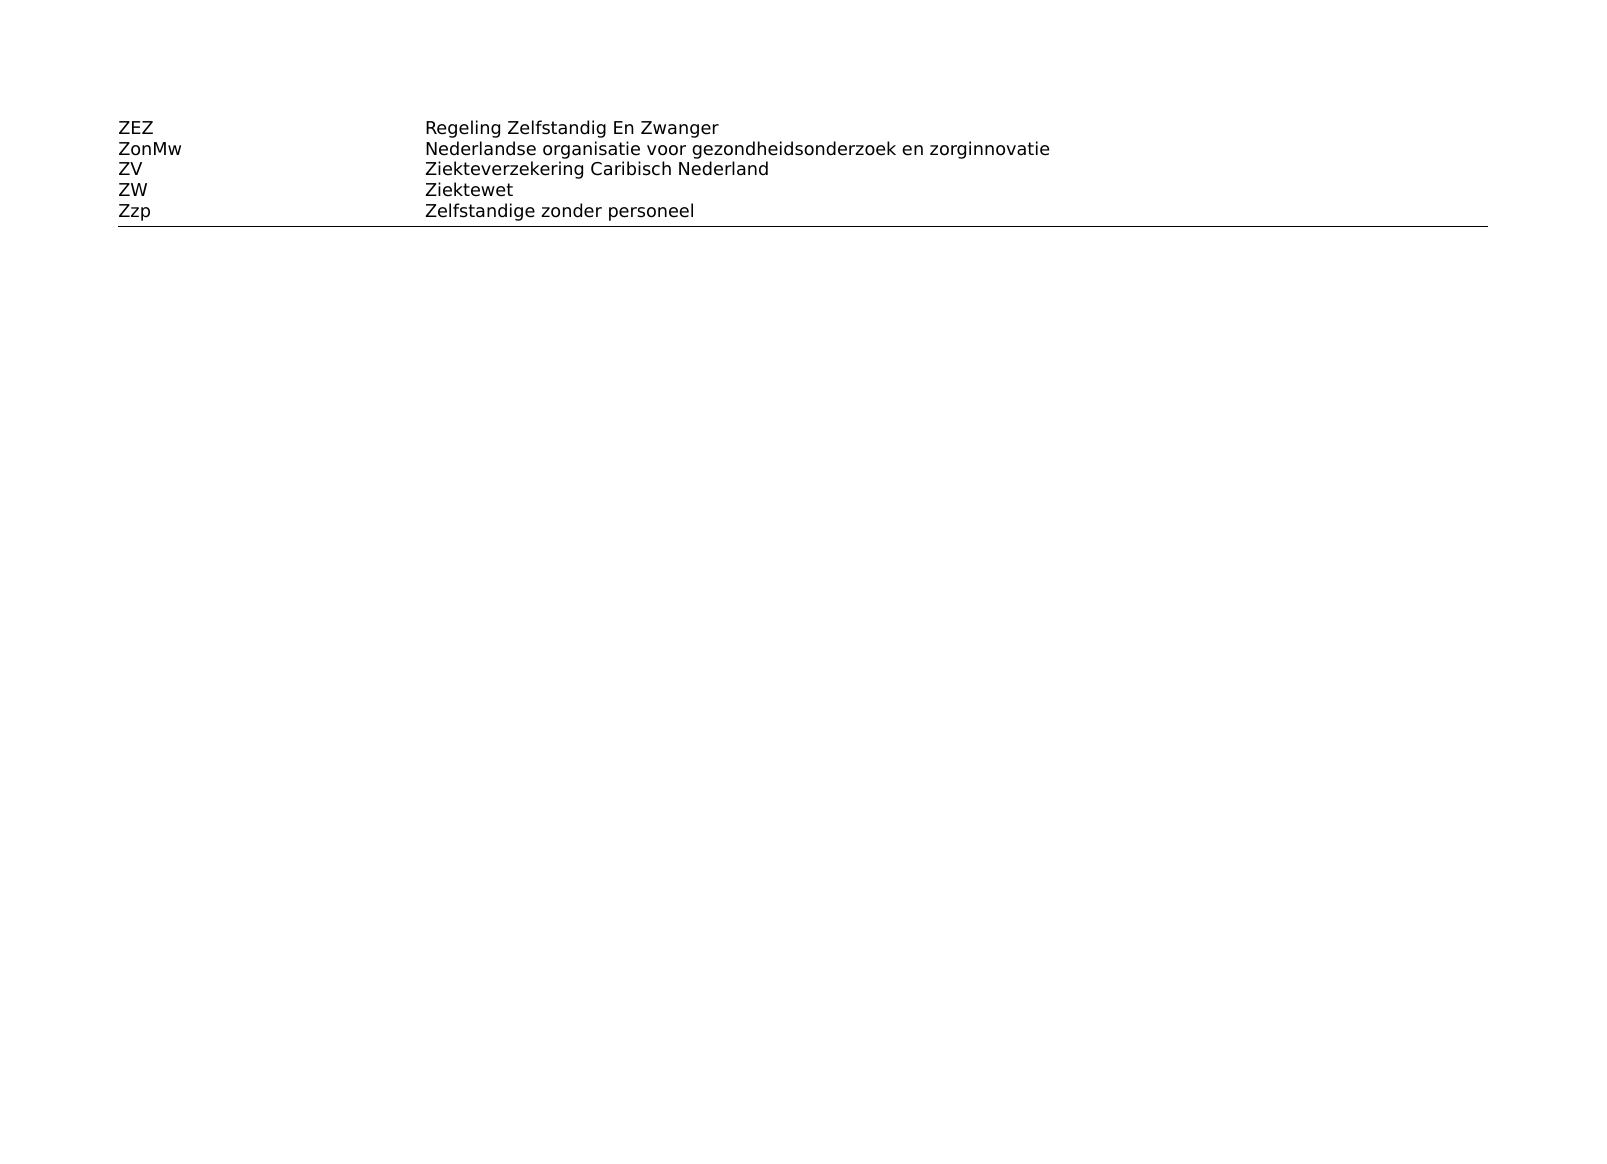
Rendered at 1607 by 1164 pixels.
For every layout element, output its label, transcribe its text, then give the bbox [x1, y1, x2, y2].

table_cell Zzp [118, 201, 419, 226]
table_cell Ziekteverzekering Caribisch Nederland [419, 159, 1488, 180]
table_cell ZV [118, 159, 419, 180]
table_cell Ziektewet [419, 180, 1488, 201]
table_cell ZonMw [118, 139, 419, 159]
table_cell Regeling Zelfstandig En Zwanger [419, 118, 1488, 139]
table_cell ZEZ [118, 118, 419, 139]
table_cell ZW [118, 180, 419, 201]
table_cell Nederlandse organisatie voor gezondheidsonderzoek en zorginnovatie [419, 139, 1488, 159]
table_cell Zelfstandige zonder personeel [419, 201, 1488, 226]
